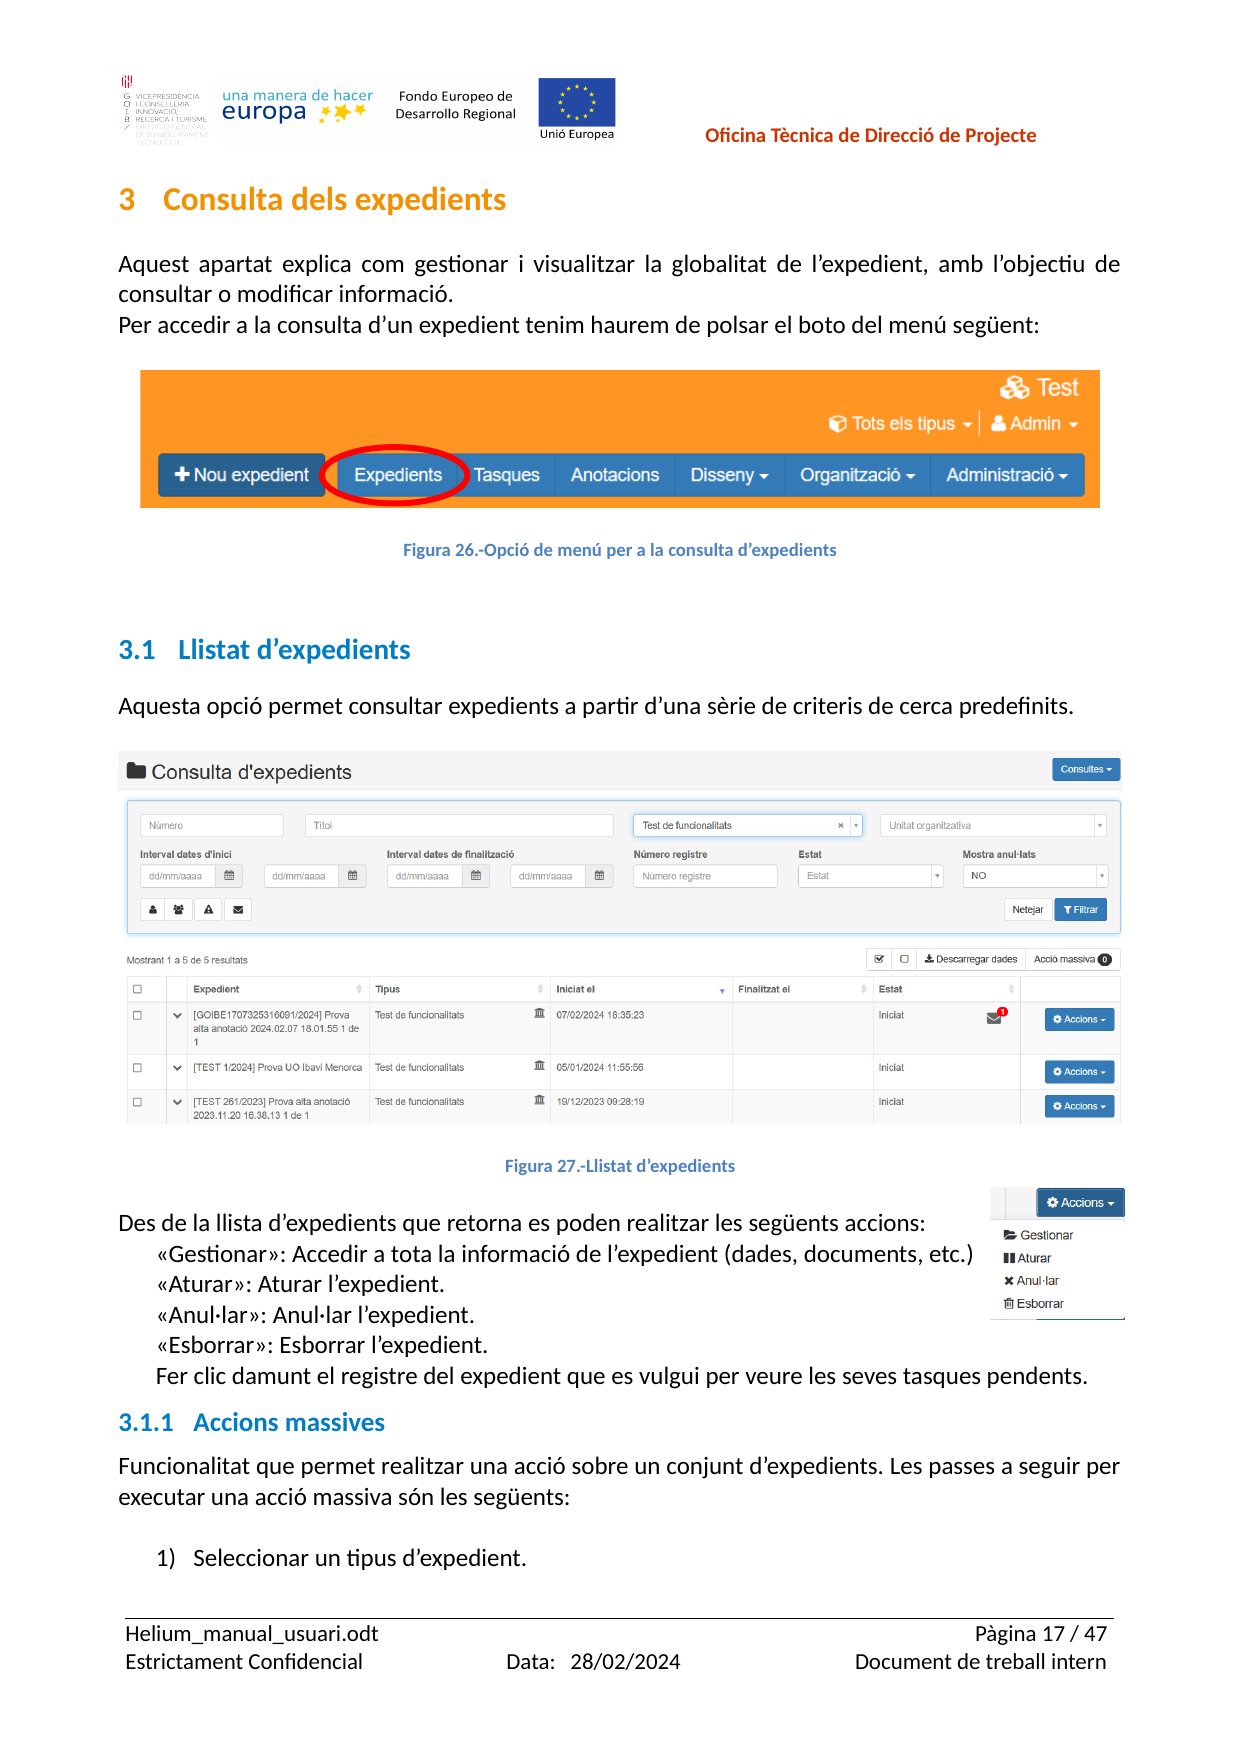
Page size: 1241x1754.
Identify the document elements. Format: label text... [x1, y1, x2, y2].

text Des de la llista d’expedients que retorna es poden realitzar les següents accions: [118, 1207, 990, 1238]
text Per accedir a la consulta d’un expedient tenim haurem de polsar el boto del menú següent: [118, 309, 1122, 339]
subtitle Consulta dels expedients [118, 178, 1122, 218]
text Funcionalitat que permet realitzar una acció sobre un conjunt d’expedients. Les passes a seguir per executar una acció massiva són les següents: [118, 1450, 1122, 1511]
text «Aturar»: Aturar l’expedient. [118, 1268, 990, 1299]
text Aquest apartat explica com gestionar i visualitzar la globalitat de l’expedient, amb l’objectiu de consultar o modificar informació. [118, 248, 1122, 309]
text Aquesta opció permet consultar expedients a partir d’una sèrie de criteris de cerca predefinits. [118, 690, 1122, 721]
picture [219, 73, 621, 147]
text Figura 26.-Opció de menú per a la consulta d’expedients [118, 538, 1122, 561]
text «Esborrar»: Esborrar l’expedient. [118, 1329, 1122, 1360]
picture [140, 370, 1100, 508]
subtitle Accions massives [118, 1405, 1122, 1438]
text Figura 27.-Llistat d’expedients [118, 1154, 1122, 1177]
picture [118, 751, 1123, 1124]
text «Anul·lar»: Anul·lar l’expedient. [118, 1299, 1122, 1329]
text «Gestionar»: Accedir a tota la informació de l’expedient (dades, documents, etc.) [156, 1238, 990, 1268]
picture [118, 73, 213, 147]
list Seleccionar un tipus d’expedient. [156, 1542, 1122, 1572]
text Fer clic damunt el registre del expedient que es vulgui per veure les seves tasques pendents. [156, 1360, 1122, 1390]
picture [990, 1187, 1125, 1320]
subtitle Llistat d’expedients [118, 631, 1122, 667]
